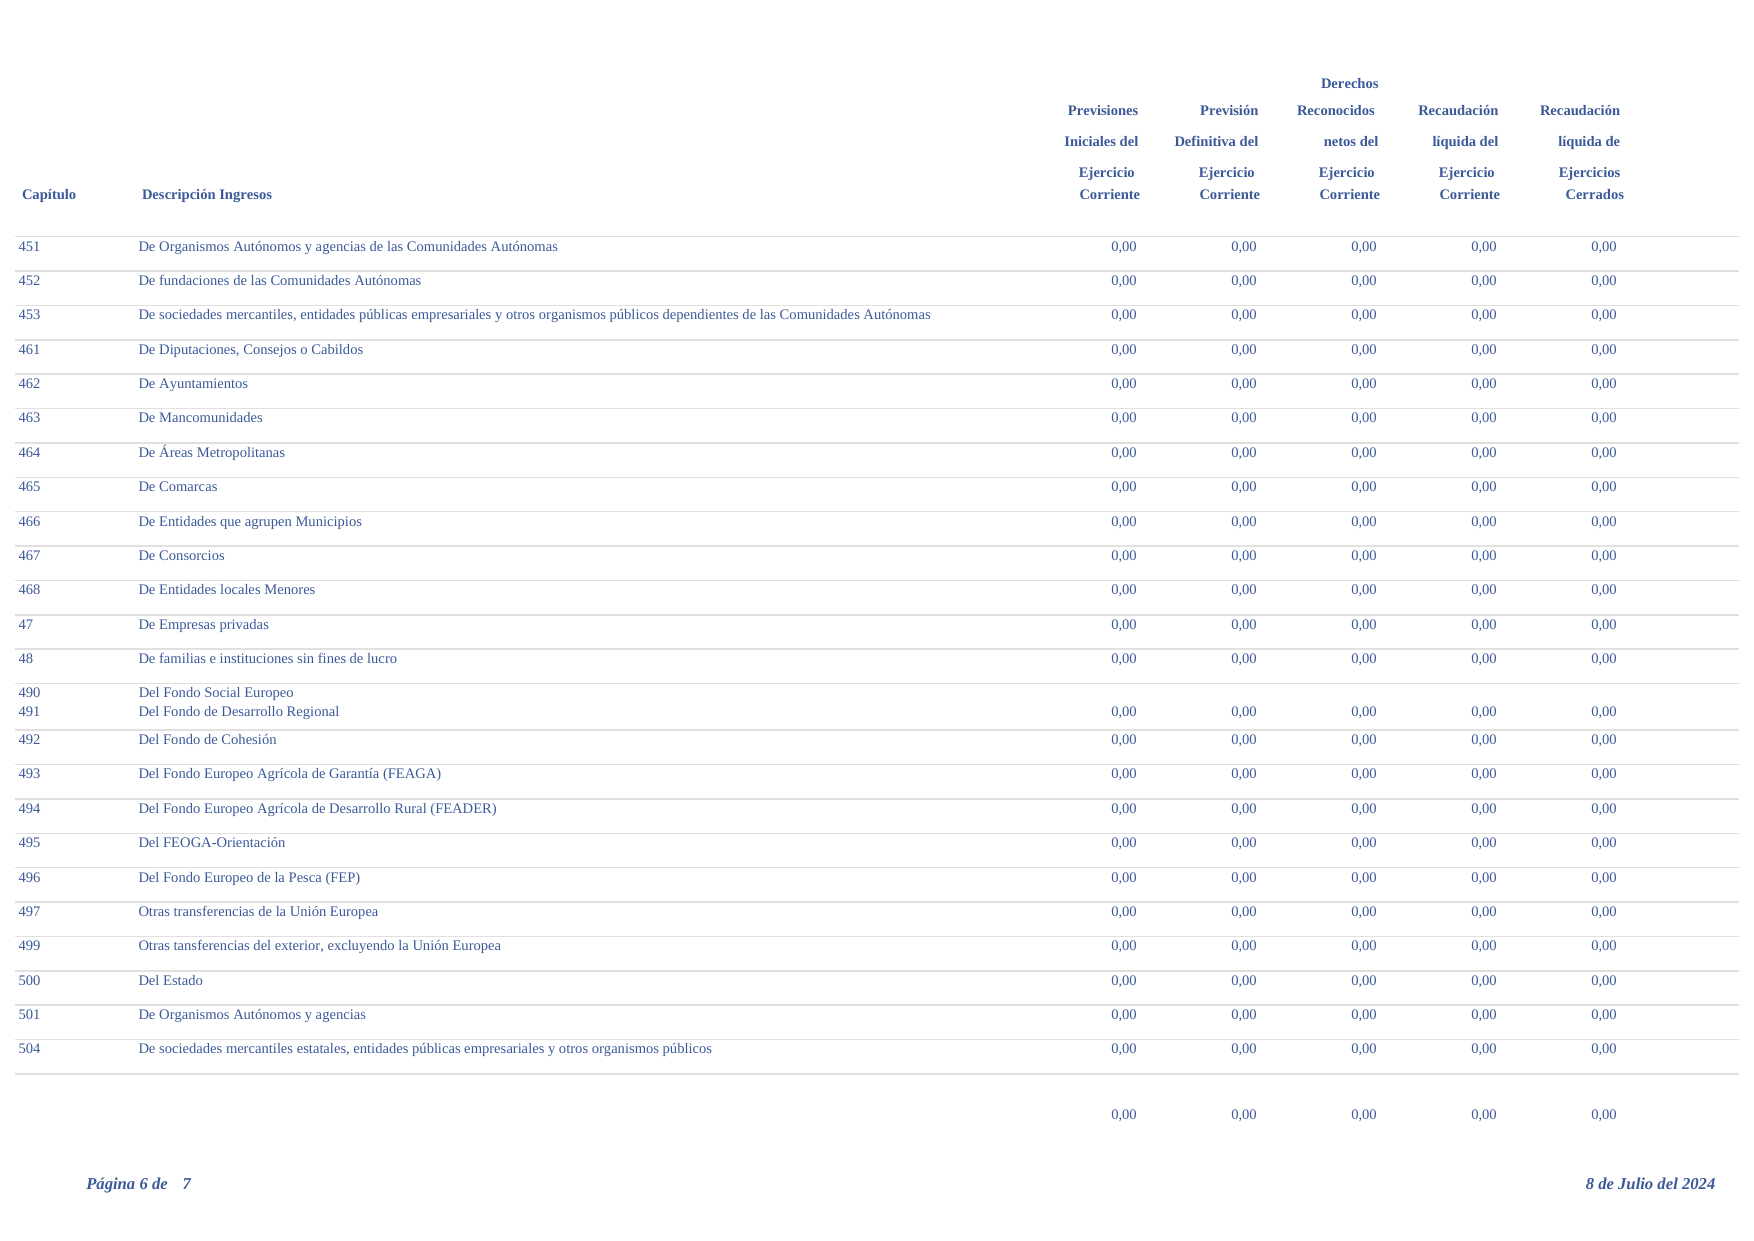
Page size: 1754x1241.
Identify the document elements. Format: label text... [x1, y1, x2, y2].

table_cell 47 [15, 616, 138, 648]
table_cell 0,00 [1351, 972, 1471, 1004]
table_cell 0,00 [1231, 868, 1351, 901]
table_header Del Fondo de Desarrollo Regional [138, 703, 1111, 729]
table_cell De Consorcios [138, 547, 1111, 579]
table_cell De fundaciones de las Comunidades Autónomas [138, 272, 1111, 304]
table_cell 0,00 [1111, 341, 1231, 373]
table_cell 0,00 [1591, 237, 1739, 270]
table_cell 0,00 [1471, 972, 1591, 1004]
table_header 0,00 [1351, 703, 1471, 729]
table_cell 0,00 [1231, 903, 1351, 936]
table_cell Del Fondo Europeo Agrícola de Garantía (FEAGA) [138, 765, 1111, 798]
table_cell De sociedades mercantiles estatales, entidades públicas empresariales y otros organismos públicos [138, 1040, 1111, 1073]
table_cell 465 [15, 478, 138, 511]
table_cell De Empresas privadas [138, 616, 1111, 648]
table_cell 462 [15, 375, 138, 408]
table_header 0,00 [1591, 703, 1739, 729]
table_cell 501 [15, 1006, 138, 1039]
table_cell De Organismos Autónomos y agencias de las Comunidades Autónomas [138, 237, 1111, 270]
table_cell Del Estado [138, 972, 1111, 1004]
table_cell 0,00 [1111, 765, 1231, 798]
table_cell 499 [15, 937, 138, 970]
table_cell 0,00 [1591, 1006, 1739, 1039]
table_cell 48 [15, 650, 138, 683]
table_cell 0,00 [1591, 937, 1739, 970]
table_cell 0,00 [1231, 306, 1311, 339]
table_cell De Ayuntamientos [138, 375, 1111, 408]
table_cell 0,00 [1471, 1040, 1591, 1073]
table_cell 0,00 [1231, 409, 1311, 442]
table_cell 466 [15, 512, 138, 545]
table_cell 0,00 [1431, 341, 1591, 373]
table_cell 0,00 [1591, 444, 1739, 476]
table_cell 0,00 [1231, 237, 1311, 270]
table_cell 0,00 [1111, 478, 1231, 511]
table_cell 0,00 [1311, 581, 1431, 614]
table_cell 0,00 [1111, 616, 1231, 648]
table_cell 0,00 [1311, 375, 1431, 408]
table_cell 0,00 [1311, 237, 1431, 270]
table_cell 0,00 [1231, 341, 1311, 373]
table_cell 0,00 [1111, 237, 1231, 270]
table_cell 453 [15, 306, 138, 339]
table_cell 0,00 [1231, 972, 1351, 1004]
table_cell 0,00 [1351, 731, 1471, 764]
table_cell 0,00 [1591, 1040, 1739, 1073]
table_header 0,00 [1231, 703, 1351, 729]
table_cell 0,00 [1311, 650, 1431, 683]
table_cell 0,00 [1311, 547, 1431, 579]
table_cell 0,00 [1111, 937, 1231, 970]
table_cell 0,00 [1231, 1040, 1351, 1073]
table_cell 0,00 [1471, 765, 1591, 798]
table_cell 0,00 [1351, 868, 1471, 901]
table_cell 0,00 [1311, 512, 1431, 545]
table_cell 0,00 [1231, 731, 1351, 764]
table_cell 504 [15, 1040, 138, 1073]
table_cell 0,00 [1111, 409, 1231, 442]
table_cell 494 [15, 800, 138, 832]
table_cell 0,00 [1311, 272, 1431, 304]
table_cell 495 [15, 834, 138, 867]
table_cell De Organismos Autónomos y agencias [138, 1006, 1111, 1039]
table_cell 0,00 [1231, 547, 1311, 579]
table_cell 0,00 [1591, 341, 1739, 373]
table_cell 0,00 [1591, 547, 1739, 579]
table_cell 0,00 [1591, 306, 1739, 339]
table_cell 0,00 [1311, 444, 1431, 476]
table_cell 0,00 [1431, 444, 1591, 476]
table_cell 0,00 [1311, 306, 1431, 339]
table_cell De Diputaciones, Consejos o Cabildos [138, 341, 1111, 373]
table_cell 467 [15, 547, 138, 579]
table_cell 0,00 [1591, 903, 1739, 936]
table_cell 496 [15, 868, 138, 901]
table_cell 0,00 [1471, 1006, 1591, 1039]
table_cell 0,00 [1351, 937, 1471, 970]
table_cell 0,00 [1111, 444, 1231, 476]
table_cell 0,00 [1591, 581, 1739, 614]
table_cell 0,00 [1111, 650, 1231, 683]
table_cell 0,00 [1111, 972, 1231, 1004]
table_cell 0,00 [1231, 512, 1311, 545]
table_header 0,00 [1111, 703, 1231, 729]
table_cell 0,00 [1471, 731, 1591, 764]
table_cell 0,00 [1351, 1006, 1471, 1039]
table_cell 0,00 [1111, 903, 1231, 936]
table_cell De Entidades locales Menores [138, 581, 1111, 614]
table_cell 0,00 [1431, 581, 1591, 614]
table_cell 0,00 [1111, 868, 1231, 901]
table_header 0,00 [1471, 703, 1591, 729]
table_cell 0,00 [1231, 834, 1351, 867]
table_cell 0,00 [1471, 868, 1591, 901]
table_cell 0,00 [1591, 512, 1739, 545]
table_cell 0,00 [1591, 272, 1739, 304]
table_cell 0,00 [1111, 1006, 1231, 1039]
table_cell 0,00 [1111, 375, 1231, 408]
table_cell 0,00 [1431, 616, 1591, 648]
table_cell 0,00 [1591, 834, 1739, 867]
table_cell 0,00 [1431, 478, 1591, 511]
table_cell 0,00 [1231, 650, 1311, 683]
table_cell 0,00 [1311, 341, 1431, 373]
table_cell 0,00 [1471, 937, 1591, 970]
table_cell Del Fondo Europeo Agrícola de Desarrollo Rural (FEADER) [138, 800, 1111, 832]
table_cell 0,00 [1591, 375, 1739, 408]
table_cell 0,00 [1591, 868, 1739, 901]
table_cell 0,00 [1431, 409, 1591, 442]
table_cell 0,00 [1111, 272, 1231, 304]
table_cell 468 [15, 581, 138, 614]
table_cell 0,00 [1431, 375, 1591, 408]
table_cell 0,00 [1111, 731, 1231, 764]
table_cell 0,00 [1351, 903, 1471, 936]
table_cell 452 [15, 272, 138, 304]
table_cell 0,00 [1231, 765, 1351, 798]
table_cell De familias e instituciones sin fines de lucro [138, 650, 1111, 683]
table_cell De Comarcas [138, 478, 1111, 511]
table_cell 0,00 [1351, 1040, 1471, 1073]
table_cell 451 [15, 237, 138, 270]
text 490 Del Fondo Social Europeo [18, 684, 1616, 701]
table_header 491 [15, 703, 138, 729]
table_cell 0,00 [1231, 1006, 1351, 1039]
table_cell 0,00 [1591, 800, 1739, 832]
table_cell 0,00 [1351, 834, 1471, 867]
table_cell 0,00 [1431, 512, 1591, 545]
table_cell 0,00 [1111, 800, 1231, 832]
table_cell 0,00 [1591, 478, 1739, 511]
table_cell 0,00 [1111, 512, 1231, 545]
table_cell 0,00 [1231, 581, 1311, 614]
table_cell 0,00 [1311, 409, 1431, 442]
table_cell Otras transferencias de la Unión Europea [138, 903, 1111, 936]
table_cell 0,00 [1591, 616, 1739, 648]
table_cell 0,00 [1351, 765, 1471, 798]
table_cell 0,00 [1111, 581, 1231, 614]
table_cell 497 [15, 903, 138, 936]
table_cell Otras tansferencias del exterior, excluyendo la Unión Europea [138, 937, 1111, 970]
table_cell 0,00 [1471, 834, 1591, 867]
table_cell 0,00 [1431, 237, 1591, 270]
table_cell De Áreas Metropolitanas [138, 444, 1111, 476]
table_cell 0,00 [1111, 1040, 1231, 1073]
table_cell 0,00 [1231, 444, 1311, 476]
table_cell Del FEOGA-Orientación [138, 834, 1111, 867]
table_cell 493 [15, 765, 138, 798]
table_cell 0,00 [1591, 731, 1739, 764]
table_cell 0,00 [1591, 972, 1739, 1004]
table_cell 492 [15, 731, 138, 764]
table_cell 0,00 [1311, 478, 1431, 511]
table_cell 0,00 [1111, 834, 1231, 867]
table_cell 0,00 [1471, 903, 1591, 936]
table_cell 0,00 [1591, 409, 1739, 442]
table_cell 0,00 [1231, 937, 1351, 970]
table_cell Del Fondo de Cohesión [138, 731, 1111, 764]
table_cell 0,00 [1231, 616, 1311, 648]
table_cell 0,00 [1231, 272, 1311, 304]
table_cell 463 [15, 409, 138, 442]
table_cell 464 [15, 444, 138, 476]
table_cell 0,00 [1111, 547, 1231, 579]
table_cell 0,00 [1591, 650, 1739, 683]
table_cell 0,00 [1431, 650, 1591, 683]
table_cell 0,00 [1431, 272, 1591, 304]
table_cell De sociedades mercantiles, entidades públicas empresariales y otros organismos públicos dependientes de las Comunidades Autónomas [138, 306, 1111, 339]
table_cell 0,00 [1591, 765, 1739, 798]
table_cell 500 [15, 972, 138, 1004]
table_cell 0,00 [1431, 306, 1591, 339]
table_cell 0,00 [1231, 800, 1351, 832]
table_cell 0,00 [1471, 800, 1591, 832]
table_cell 0,00 [1351, 800, 1471, 832]
table_cell De Mancomunidades [138, 409, 1111, 442]
table_cell Del Fondo Europeo de la Pesca (FEP) [138, 868, 1111, 901]
table_cell 461 [15, 341, 138, 373]
table_cell 0,00 [1311, 616, 1431, 648]
table_cell De Entidades que agrupen Municipios [138, 512, 1111, 545]
table_cell 0,00 [1231, 375, 1311, 408]
table_cell 0,00 [1111, 306, 1231, 339]
table_cell 0,00 [1231, 478, 1311, 511]
table_cell 0,00 [1431, 547, 1591, 579]
